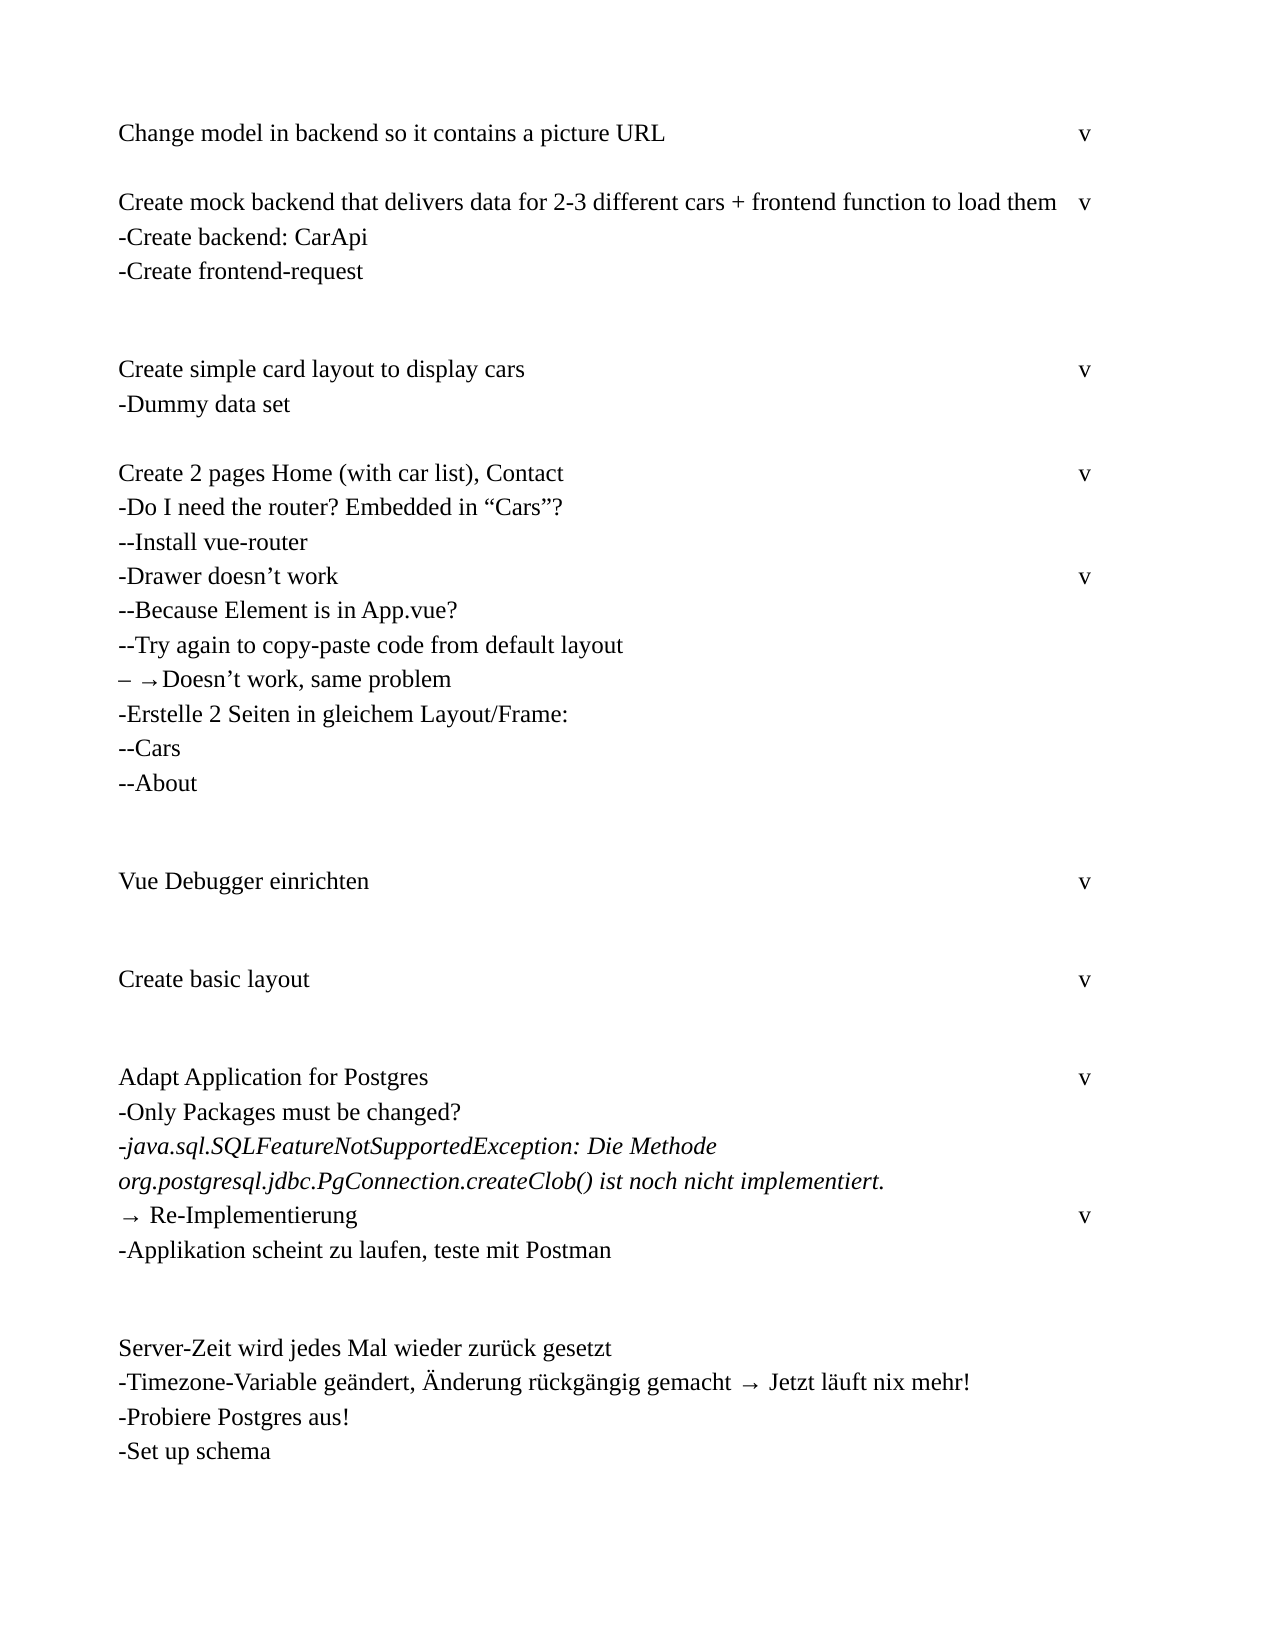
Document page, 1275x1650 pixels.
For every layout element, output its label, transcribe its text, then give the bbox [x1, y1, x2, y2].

text Create simple card layout to display cars v -Dummy data set Create 2 pages Home (with car list), Contact v -Do I need the router? Embedded in “Cars”? --Install vue-router -Drawer doesn’t work v --Because Element is in App.vue? --Try again to copy-paste code from default layout – →Doesn’t work, same problem -Erstelle 2 Seiten in gleichem Layout/Frame: --Cars --About [118, 354, 1157, 797]
text Create basic layout v [118, 964, 1157, 993]
text Vue Debugger einrichten v [118, 866, 1157, 895]
text Server-Zeit wird jedes Mal wieder zurück gesetzt -Timezone-Variable geändert, Änderung rückgängig gemacht → Jetzt läuft nix mehr! -Probiere Postgres aus! -Set up schema [118, 1333, 1157, 1465]
text Change model in backend so it contains a picture URL v Create mock backend that delivers data for 2-3 different cars + frontend function to load them v -Create backend: CarApi -Create frontend-request [118, 118, 1157, 285]
text Adapt Application for Postgres v -Only Packages must be changed? -java.sql.SQLFeatureNotSupportedException: Die Methode org.postgresql.jdbc.PgConnection.createClob() ist noch nicht implementiert. → Re-Implementierung v -Applikation scheint zu laufen, teste mit Postman [118, 1062, 1157, 1263]
